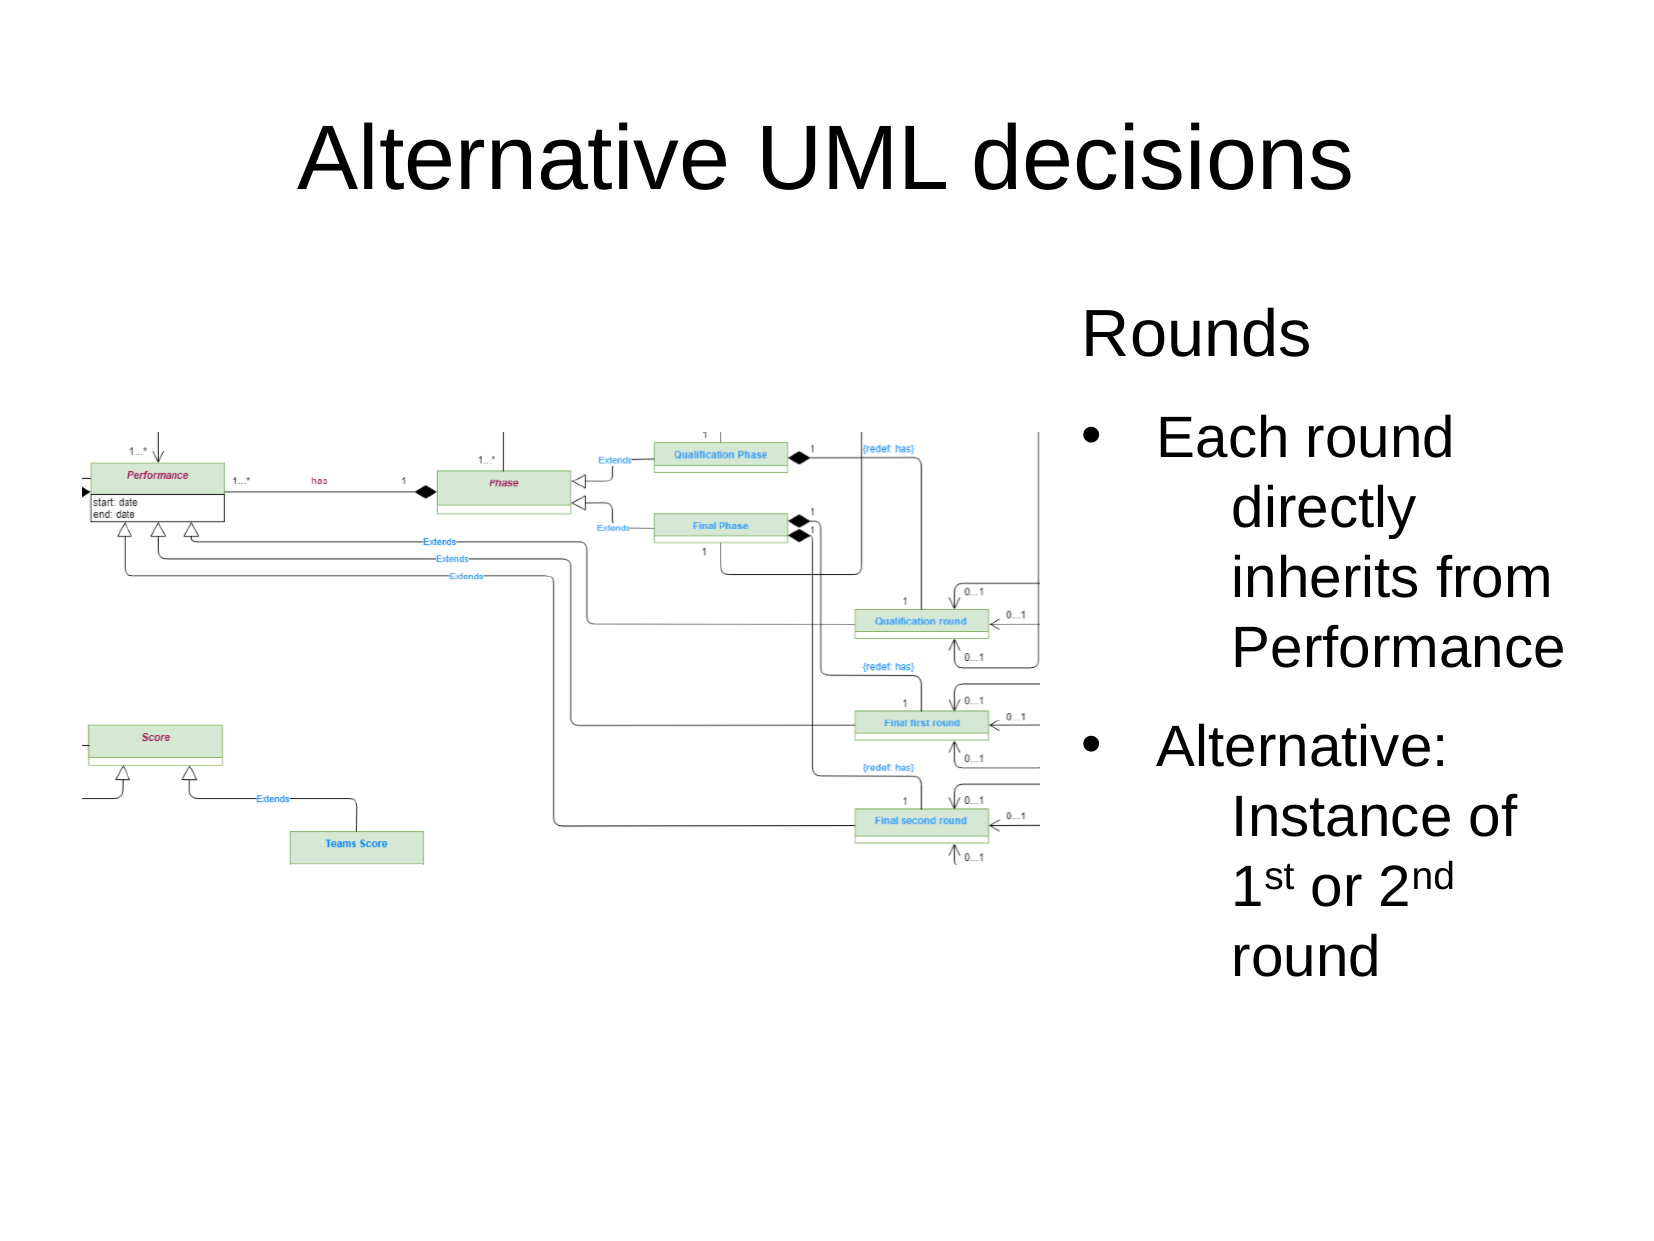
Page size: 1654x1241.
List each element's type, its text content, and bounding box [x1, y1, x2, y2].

list Rounds Each round directly inherits from Performance Alternative: Instance of 1st or 2nd round [1081, 290, 1571, 1109]
picture [82, 432, 1040, 865]
title Alternative UML decisions [82, 49, 1571, 257]
